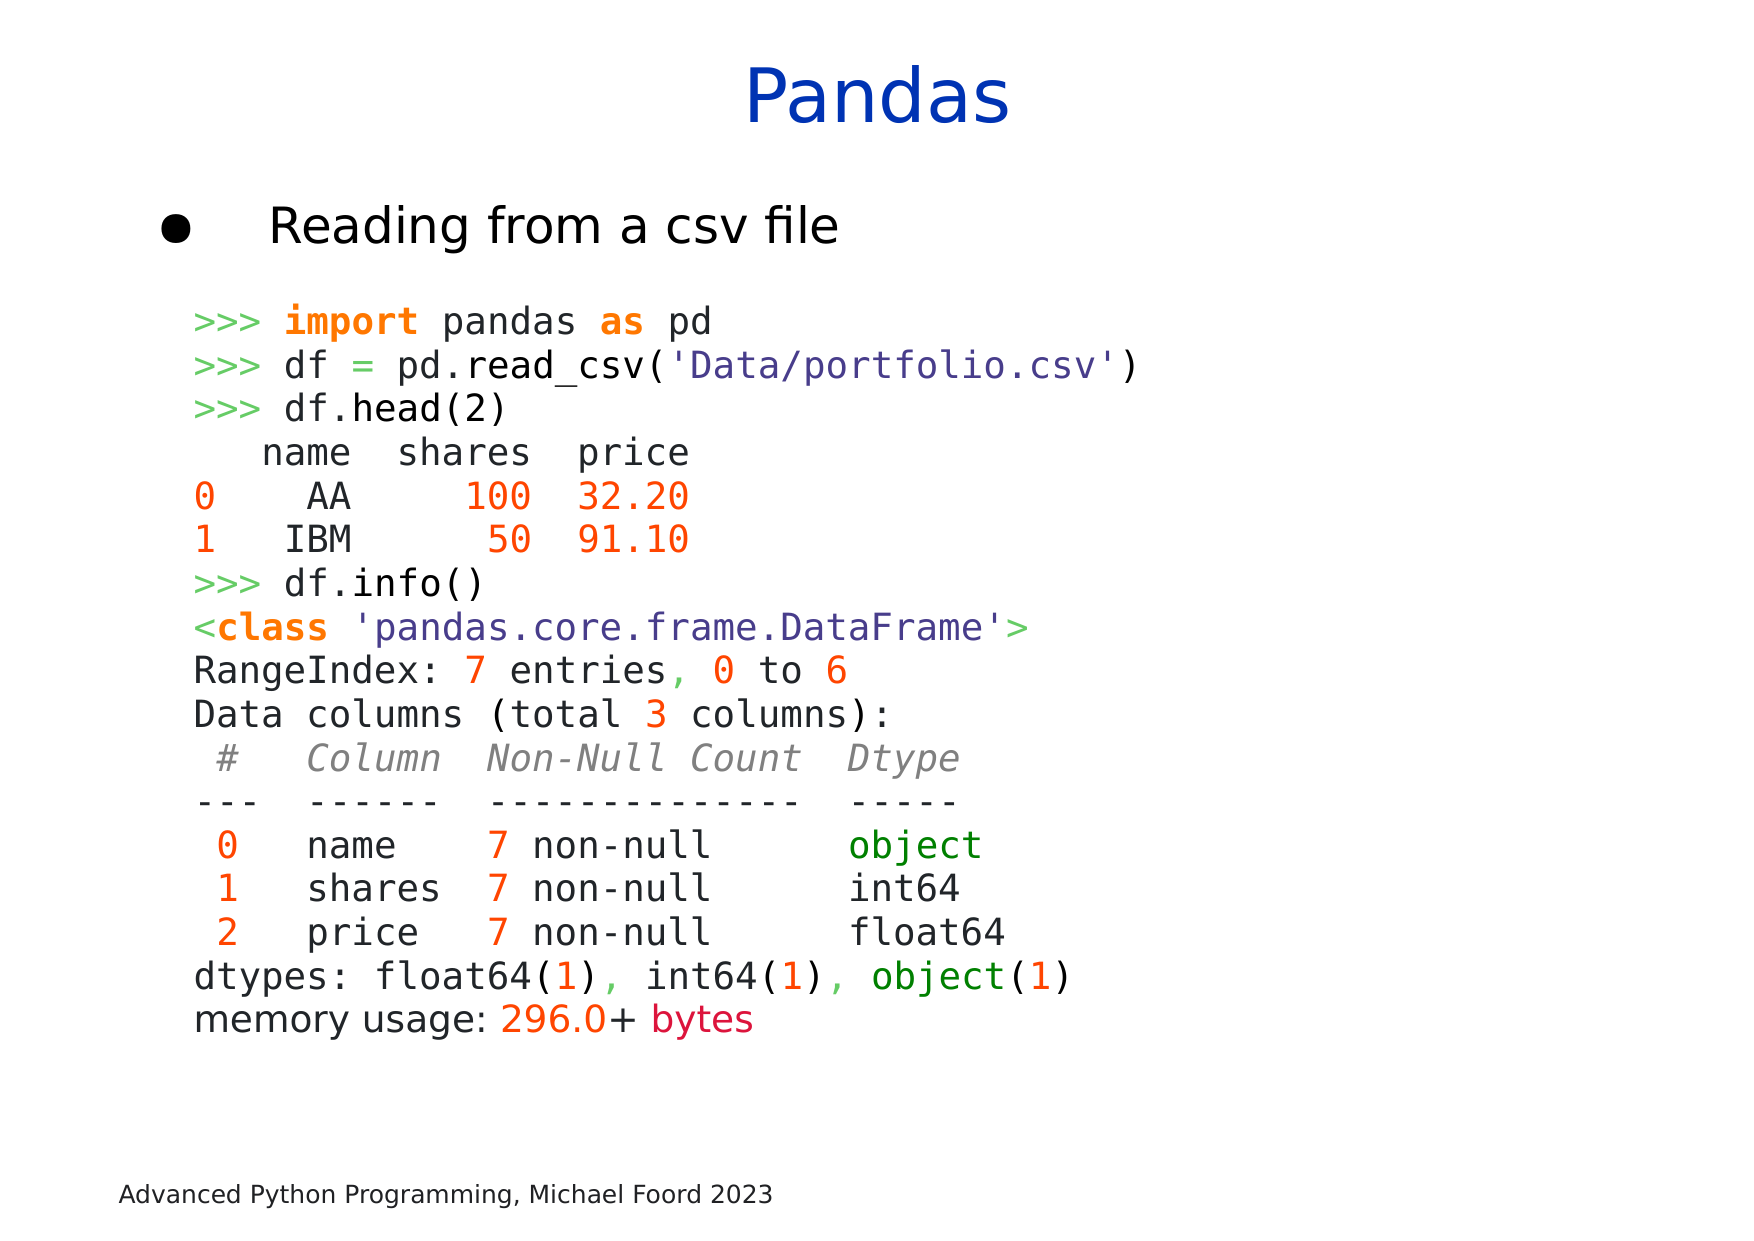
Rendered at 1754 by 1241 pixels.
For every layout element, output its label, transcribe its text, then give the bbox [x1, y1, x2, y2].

text <class 'pandas.core.frame.DataFrame'> [193, 605, 1636, 649]
list Reading from a csv file [156, 197, 1636, 255]
text Pandas [118, 53, 1636, 140]
text memory usage: 296.0+ bytes [193, 998, 1636, 1042]
text 0 name 7 non-null object [193, 823, 1636, 867]
text RangeIndex: 7 entries, 0 to 6 [193, 649, 1636, 692]
text --- ------ -------------- ----- [193, 780, 1636, 823]
text 1 shares 7 non-null int64 [193, 867, 1636, 911]
text # Column Non-Null Count Dtype [193, 736, 1636, 780]
text Data columns (total 3 columns): [193, 692, 1636, 736]
text name shares price [193, 431, 1636, 474]
text >>> df.head(2) [193, 387, 1636, 431]
text 2 price 7 non-null float64 [193, 911, 1636, 954]
text >>> df = pd.read_csv('Data/portfolio.csv') [193, 343, 1636, 387]
text 0 AA 100 32.20 [193, 474, 1636, 518]
text dtypes: float64(1), int64(1), object(1) [193, 954, 1636, 998]
text >>> df.info() [193, 562, 1636, 605]
text 1 IBM 50 91.10 [193, 518, 1636, 562]
text >>> import pandas as pd [193, 300, 1636, 343]
